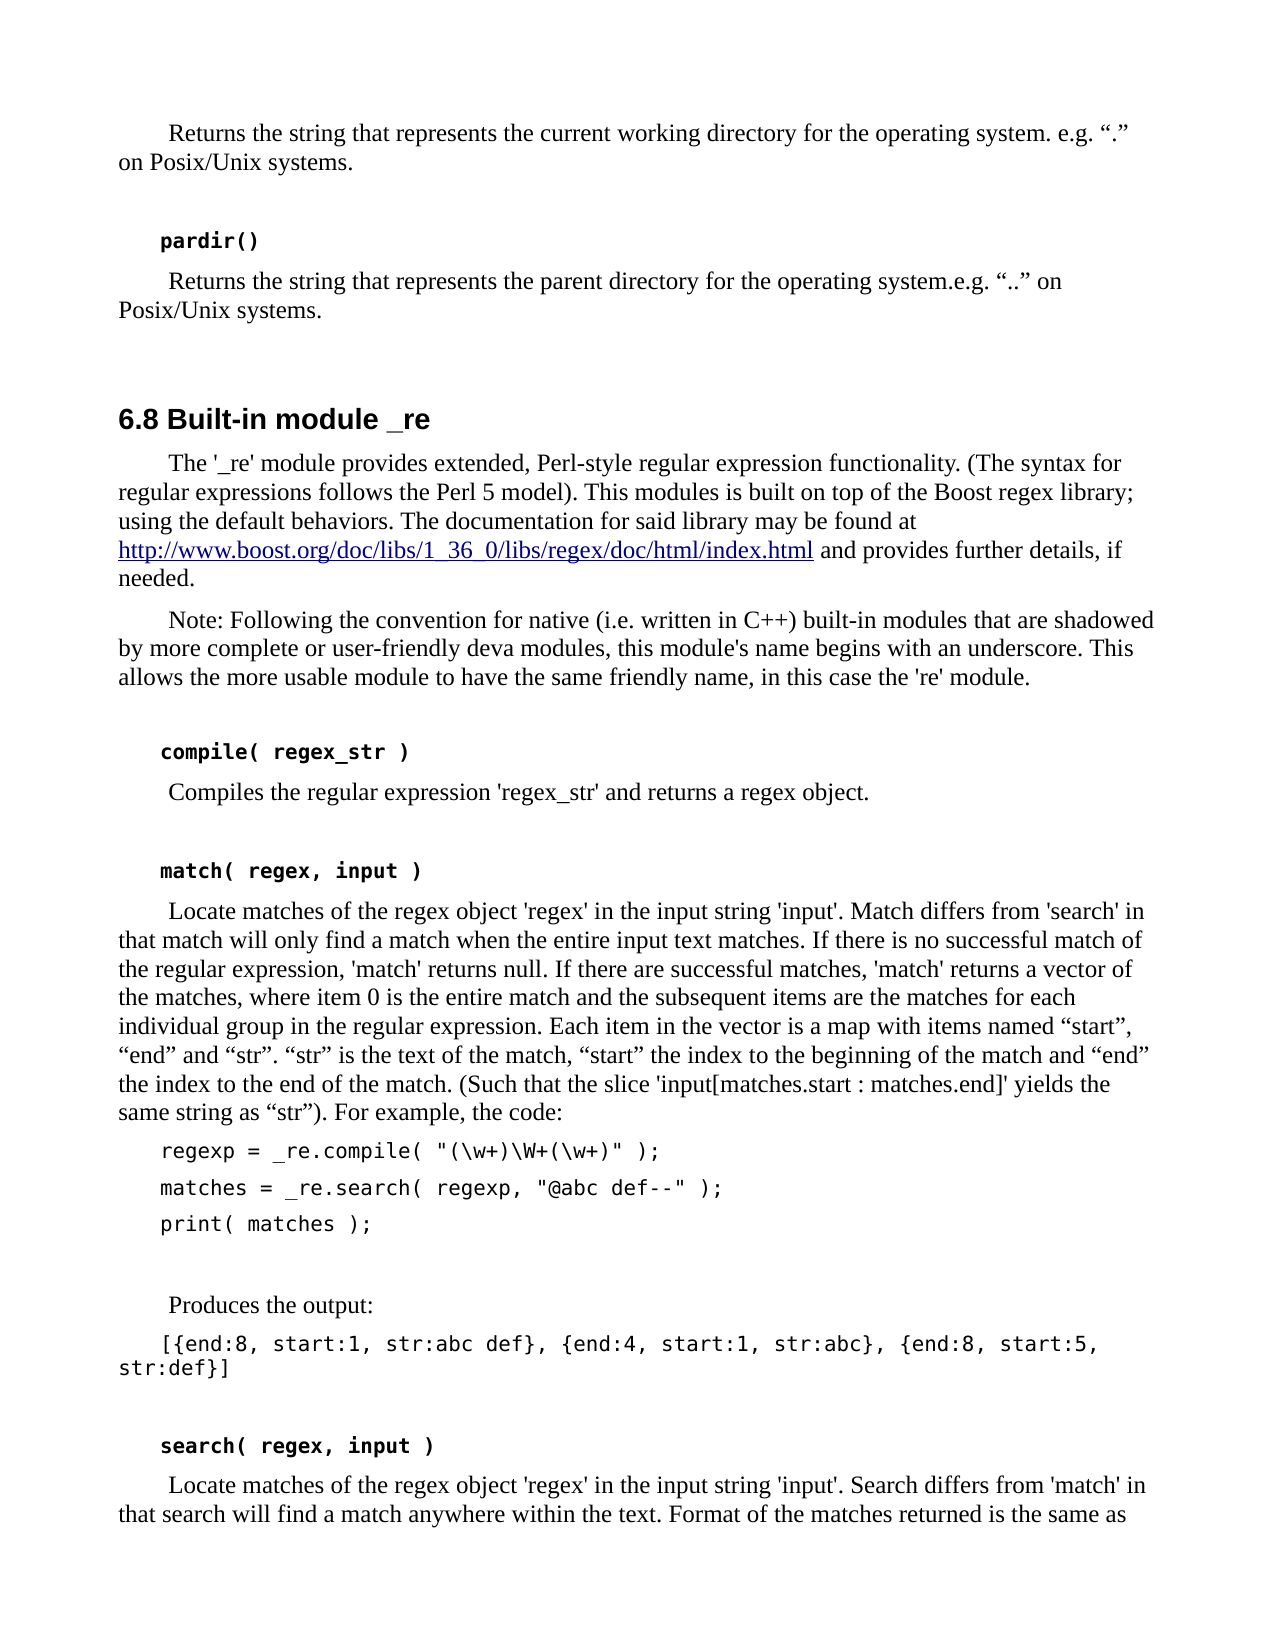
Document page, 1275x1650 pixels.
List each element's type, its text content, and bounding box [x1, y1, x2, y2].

text Locate matches of the regex object 'regex' in the input string 'input'. Match differs from 'search' in that match will only find a match when the entire input text matches. If there is no successful match of the regular expression, 'match' returns null. If there are successful matches, 'match' returns a vector of the matches, where item 0 is the entire match and the subsequent items are the matches for each individual group in the regular expression. Each item in the vector is a map with items named “start”, “end” and “str”. “str” is the text of the match, “start” the index to the beginning of the match and “end” the index to the end of the match. (Such that the slice 'input[matches.start : matches.end]' yields the same string as “str”). For example, the code: [118, 896, 1157, 1126]
text [{end:8, start:1, str:abc def}, {end:4, start:1, str:abc}, {end:8, start:5, str:def}] [118, 1332, 1157, 1380]
text Returns the string that represents the current working directory for the operating system. e.g. “.” on Posix/Unix systems. [118, 118, 1157, 176]
subtitle 6.8 Built-in module _re [118, 402, 1157, 436]
text Locate matches of the regex object 'regex' in the input string 'input'. Search differs from 'match' in that search will find a match anywhere within the text. Format of the matches returned is the same as [118, 1471, 1157, 1528]
text Produces the output: [118, 1290, 1157, 1319]
text Compiles the regular expression 'regex_str' and returns a regex object. [118, 777, 1157, 806]
text Note: Following the convention for native (i.e. written in C++) built-in modules that are shadowed by more complete or user-friendly deva modules, this module's name begins with an underscore. This allows the more usable module to have the same friendly name, in this case the 're' module. [118, 605, 1157, 691]
text compile( regex_str ) [118, 740, 1157, 764]
text matches = _re.search( regexp, "@abc def--" ); [118, 1176, 1157, 1200]
text The '_re' module provides extended, Perl-style regular expression functionality. (The syntax for regular expressions follows the Perl 5 model). This modules is built on top of the Boost regex library; using the default behaviors. The documentation for said library may be found at http://www.boost.org/doc/libs/1_36_0/libs/regex/doc/html/index.html and provides further details, if needed. [118, 448, 1157, 592]
text print( matches ); [118, 1212, 1157, 1237]
text match( regex, input ) [118, 859, 1157, 884]
text search( regex, input ) [118, 1434, 1157, 1458]
text Returns the string that represents the parent directory for the operating system.e.g. “..” on Posix/Unix systems. [118, 266, 1157, 324]
text pardir() [118, 229, 1157, 254]
text regexp = _re.compile( "(\w+)\W+(\w+)" ); [118, 1139, 1157, 1163]
